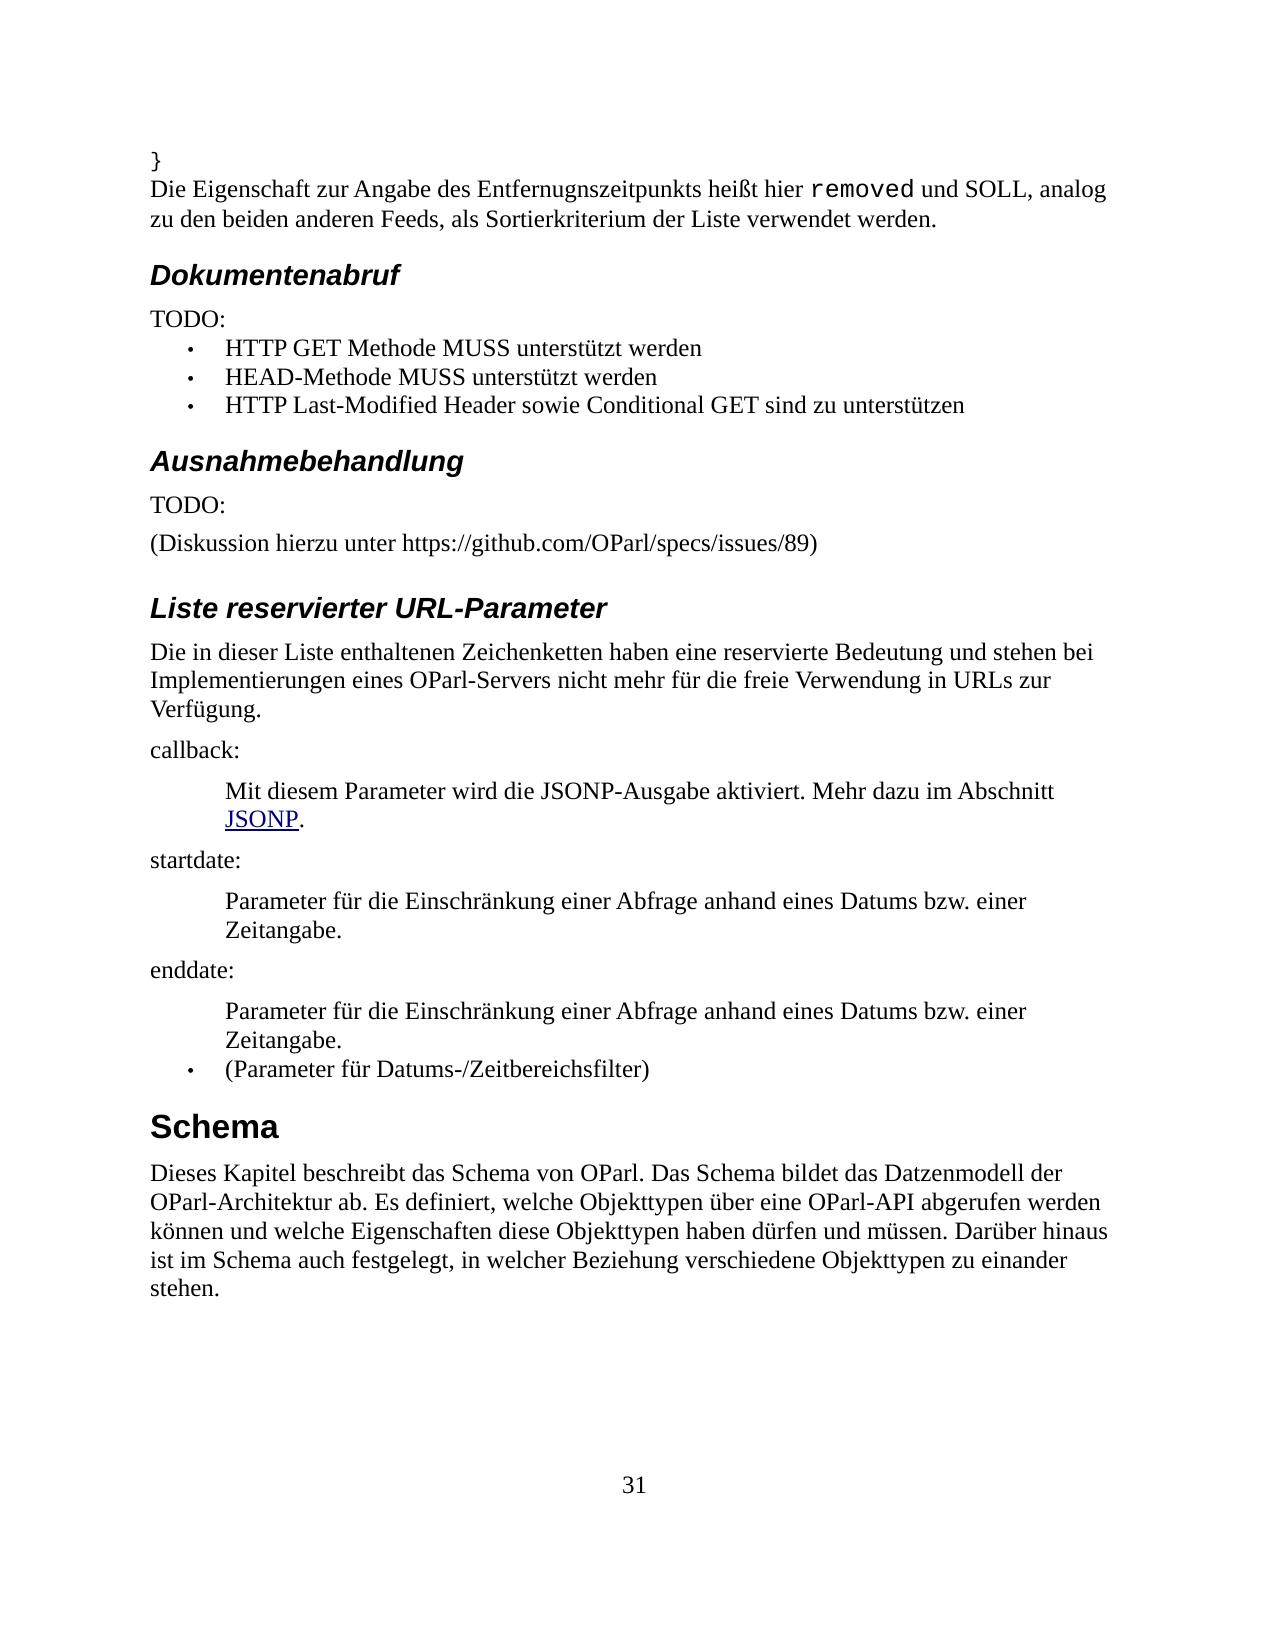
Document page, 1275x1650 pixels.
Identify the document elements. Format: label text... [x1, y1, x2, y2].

text Parameter für die Einschränkung einer Abfrage anhand eines Datums bzw. einer Zeitangabe. [225, 886, 1125, 943]
text } [150, 150, 1125, 174]
subtitle Liste reservierter URL-Parameter [150, 591, 1125, 624]
list HEAD-Methode MUSS unterstützt werden [187, 362, 1125, 391]
text TODO: [150, 304, 1125, 333]
subtitle Ausnahmebehandlung [150, 444, 1125, 478]
text Die in dieser Liste enthaltenen Zeichenketten haben eine reservierte Bedeutung und stehen bei Implementierungen eines OParl-Servers nicht mehr für die freie Verwendung in URLs zur Verfügung. [150, 637, 1125, 723]
subtitle Schema [150, 1107, 1125, 1146]
list (Parameter für Datums-/Zeitbereichsfilter) [187, 1054, 1125, 1082]
text TODO: [150, 490, 1125, 519]
text Parameter für die Einschränkung einer Abfrage anhand eines Datums bzw. einer Zeitangabe. [225, 996, 1125, 1054]
text (Diskussion hierzu unter https://github.com/OParl/specs/issues/89) [150, 528, 1125, 557]
list HTTP GET Methode MUSS unterstützt werden [187, 333, 1125, 362]
text callback: [150, 735, 1125, 764]
text Mit diesem Parameter wird die JSONP-Ausgabe aktiviert. Mehr dazu im Abschnitt JSONP. [225, 776, 1125, 833]
text Die Eigenschaft zur Angabe des Entfernugnszeitpunkts heißt hier removed und SOLL, analog zu den beiden anderen Feeds, als Sortierkriterium der Liste verwendet werden. [150, 174, 1125, 233]
text startdate: [150, 845, 1125, 874]
list HTTP Last-Modified Header sowie Conditional GET sind zu unterstützen [187, 391, 1125, 419]
text Dieses Kapitel beschreibt das Schema von OParl. Das Schema bildet das Datzenmodell der OParl-Architektur ab. Es definiert, welche Objekttypen über eine OParl-API abgerufen werden können und welche Eigenschaften diese Objekttypen haben dürfen und müssen. Darüber hinaus ist im Schema auch festgelegt, in welcher Beziehung verschiedene Objekttypen zu einander stehen. [150, 1158, 1125, 1302]
text enddate: [150, 955, 1125, 984]
subtitle Dokumentenabruf [150, 258, 1125, 292]
